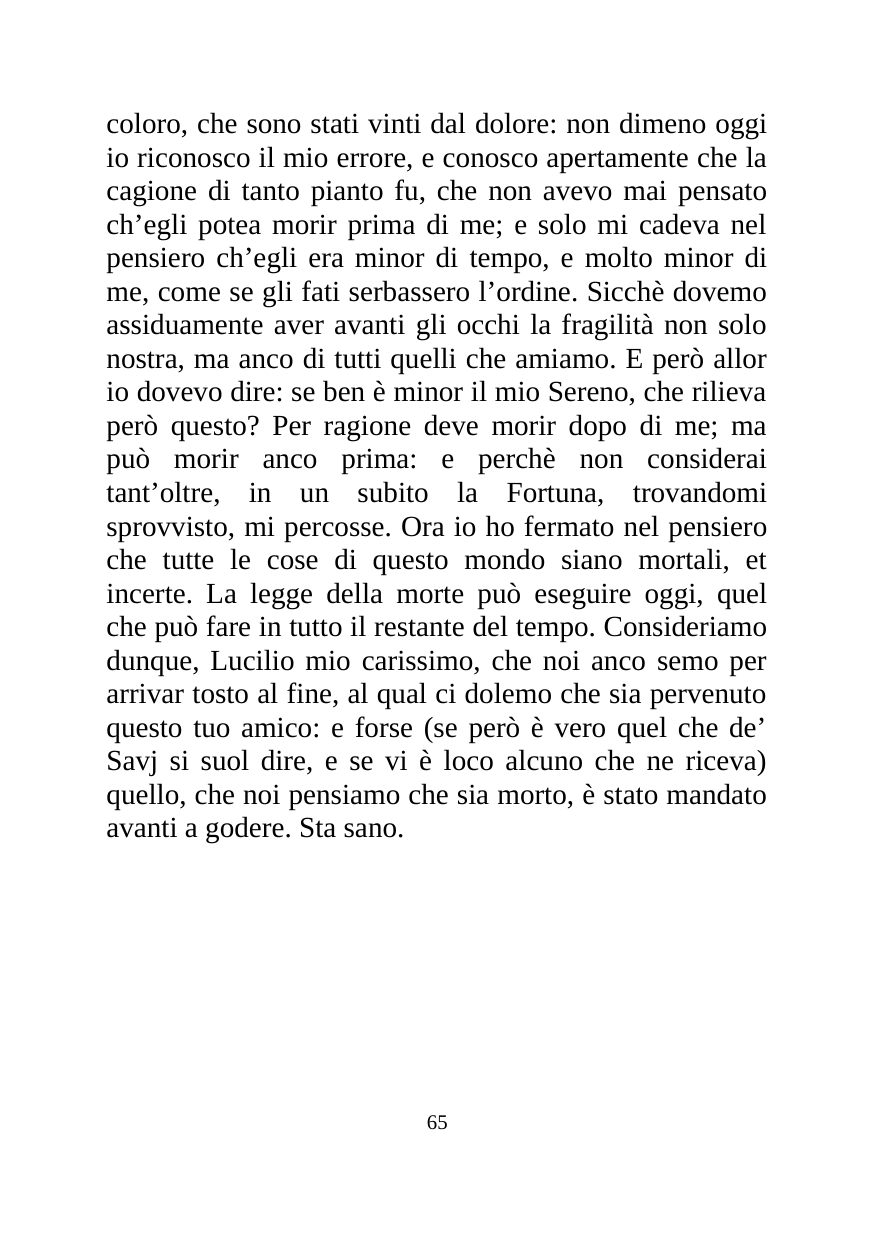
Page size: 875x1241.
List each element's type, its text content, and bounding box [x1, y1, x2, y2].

text coloro, che sono stati vinti dal dolore: non dimeno oggi io riconosco il mio errore, e conosco apertamente che la cagione di tanto pianto fu, che non avevo mai pensato ch’egli potea morir prima di me; e solo mi cadeva nel pensiero ch’egli era minor di tempo, e molto minor di me, come se gli fati serbassero l’ordine. Sicchè dovemo assiduamente aver avanti gli occhi la fragilità non solo nostra, ma anco di tutti quelli che amiamo. E però allor io dovevo dire: se ben è minor il mio Sereno, che rilieva però questo? Per ragione deve morir dopo di me; ma può morir anco prima: e perchè non considerai tant’oltre, in un subito la Fortuna, trovandomi sprovvisto, mi percosse. Ora io ho fermato nel pensiero che tutte le cose di questo mondo siano mortali, et incerte. La legge della morte può eseguire oggi, quel che può fare in tutto il restante del tempo. Consideriamo dunque, Lucilio mio carissimo, che noi anco semo per arrivar tosto al fine, al qual ci dolemo che sia pervenuto questo tuo amico: e forse (se però è vero quel che de’ Savj si suol dire, e se vi è loco alcuno che ne riceva) quello, che noi pensiamo che sia morto, è stato mandato avanti a godere. Sta sano. [106, 106, 768, 844]
